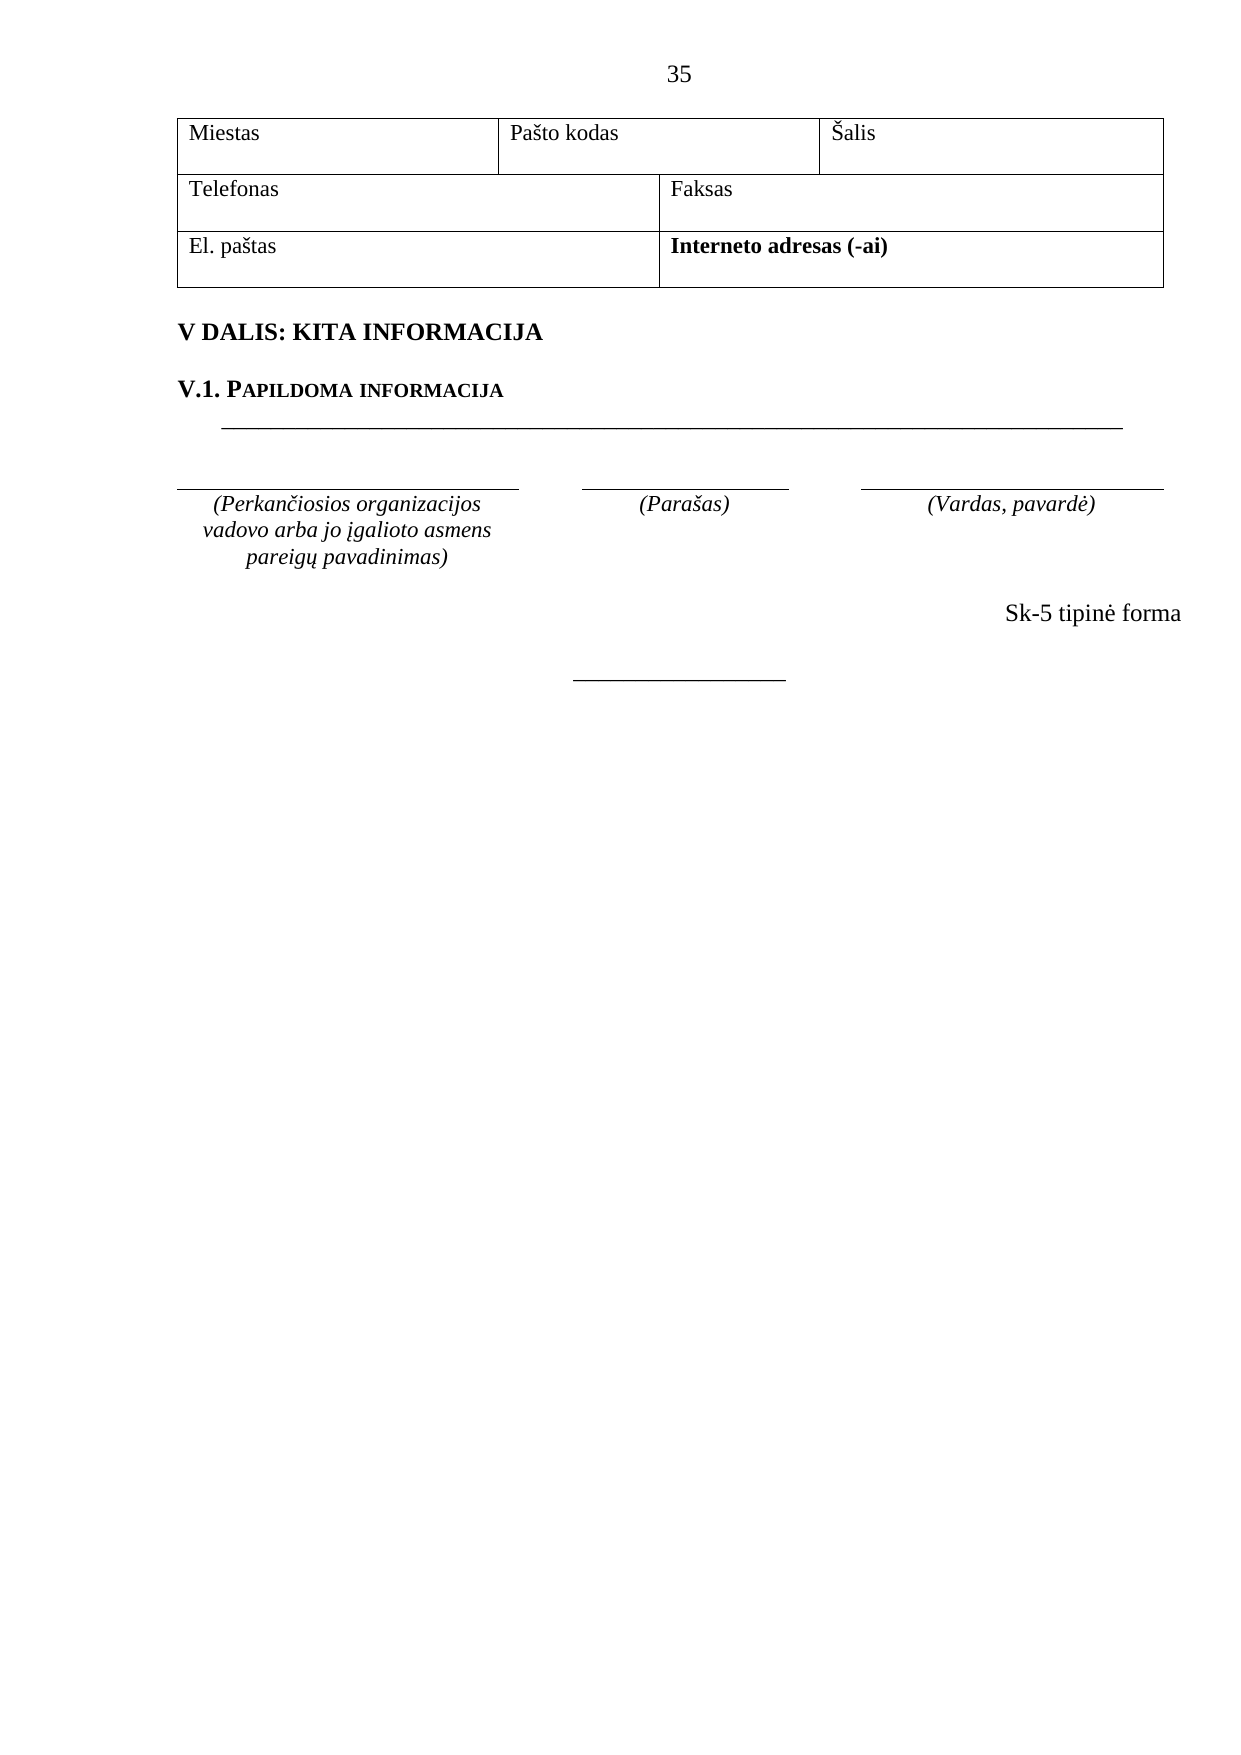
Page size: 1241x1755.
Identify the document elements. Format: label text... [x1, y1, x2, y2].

table_cell El. paštas [178, 232, 659, 287]
table_header (Perkančiosios organizacijos vadovo arba jo įgalioto asmens pareigų pavadinimas) [177, 490, 519, 569]
table_cell Interneto adresas (-ai) [660, 232, 1163, 287]
text V DALIS: KITA INFORMACIJA [177, 317, 1181, 345]
table_cell Faksas [660, 175, 1163, 231]
text V.1. Papildoma informacija [177, 374, 1240, 403]
text _ [221, 403, 1181, 432]
text Sk-5 tipinė forma [649, 598, 1181, 627]
table_cell Pašto kodas [499, 119, 819, 174]
table_header (Vardas, pavardė) [861, 490, 1163, 569]
table_cell Telefonas [178, 175, 659, 231]
table_cell Šalis [820, 119, 1163, 174]
table_header [789, 489, 861, 569]
table_header [519, 489, 582, 569]
text _________________ [177, 656, 1181, 684]
table_header (Parašas) [582, 490, 788, 569]
table_cell Miestas [178, 119, 498, 174]
